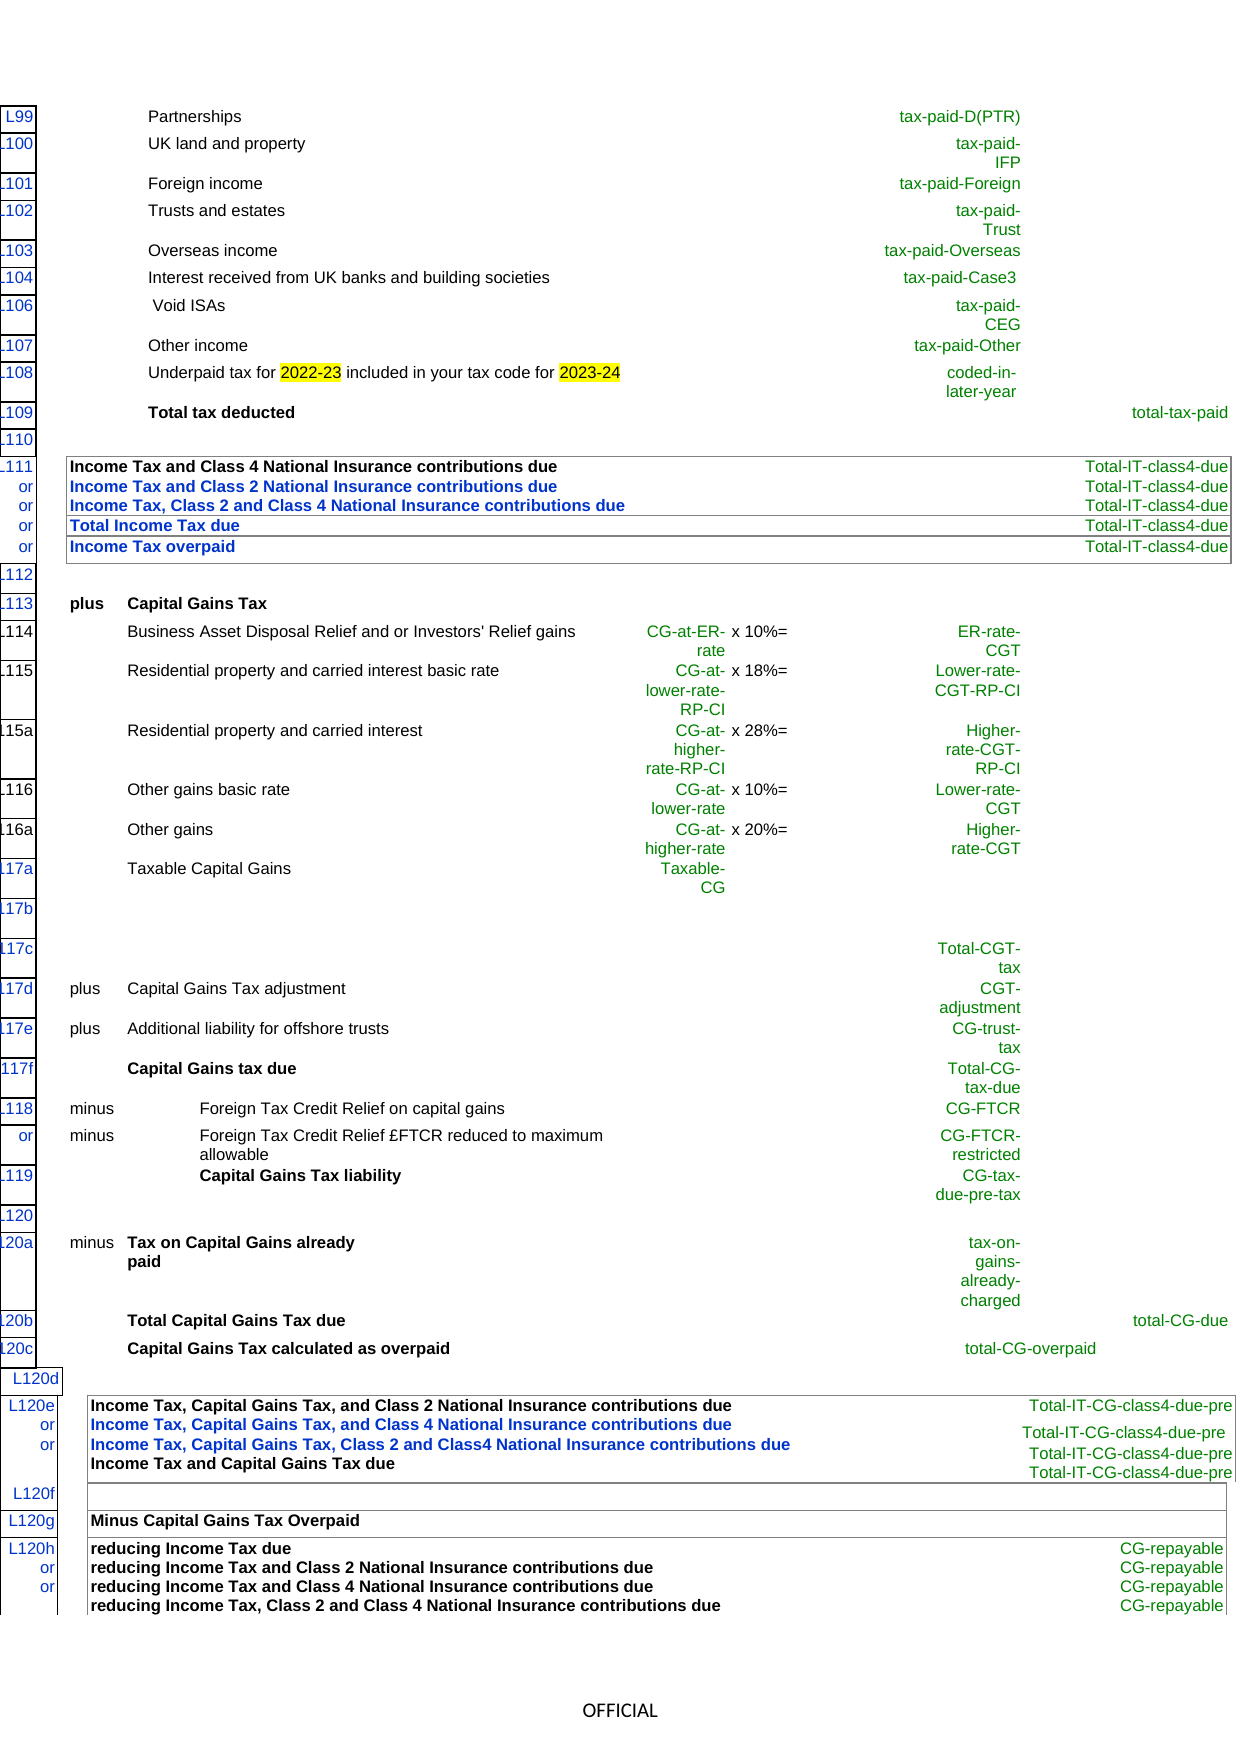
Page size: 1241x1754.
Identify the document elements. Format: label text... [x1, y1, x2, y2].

table_cell CG-at-higher-rate-RP-CI [640, 719, 728, 778]
table_cell tax-paid-Case3 [724, 267, 1019, 294]
table_cell Income Tax overpaid [67, 537, 360, 563]
table_cell Other income [145, 334, 360, 361]
table_cell [37, 1310, 66, 1337]
table_cell [124, 1124, 196, 1164]
table_cell [37, 898, 66, 937]
table_cell [1231, 1057, 1240, 1097]
table_cell L117c [1, 939, 35, 977]
table_cell CG-trust-tax [930, 1017, 1024, 1057]
table_cell Taxable Capital Gains [124, 858, 640, 897]
table_cell [740, 1511, 939, 1537]
table_cell or [0, 535, 36, 563]
table_cell [1024, 660, 1231, 719]
table_cell Additional liability for offshore trusts [124, 1017, 640, 1057]
table_cell [640, 428, 728, 456]
table_cell [728, 1124, 929, 1164]
table_cell [66, 564, 124, 592]
table_cell minus [66, 1097, 124, 1124]
table_cell [360, 1231, 640, 1309]
table_cell CG-tax-due-pre-tax [930, 1164, 1024, 1204]
table_cell [1231, 898, 1240, 937]
table_cell [728, 1164, 929, 1204]
table_cell L120f [1, 1482, 57, 1509]
table_cell Other gains [124, 818, 640, 858]
table_cell [640, 1017, 728, 1057]
table_cell Income Tax and Class 4 National Insurance contributions due Income Tax and Class 2 National Insurance contributions due Income Tax, Class 2 and Class 4 National Insurance contributions due [67, 457, 925, 515]
table_cell L99 [1, 107, 35, 132]
table_cell total-CG-due [1024, 1310, 1231, 1337]
table_cell L120h or or [1, 1538, 57, 1615]
table_cell L119 [1, 1166, 35, 1204]
table_cell [66, 1204, 124, 1231]
table_cell [66, 200, 145, 239]
table_cell L117a [1, 859, 35, 897]
table_cell [1024, 200, 1231, 239]
table_cell [1231, 563, 1240, 592]
table_cell [1030, 858, 1231, 897]
table_cell [733, 1367, 944, 1394]
table_cell [66, 267, 145, 294]
table_cell [1086, 1367, 1240, 1394]
table_cell L109 [1, 403, 35, 428]
table_cell L117d [1, 979, 35, 1017]
table_cell [37, 1124, 66, 1164]
table_cell reducing Income Tax due reducing Income Tax and Class 2 National Insurance contributions due reducing Income Tax and Class 4 National Insurance contributions due reducing Income Tax, Class 2 and Class 4 National Insurance contributions due [88, 1538, 935, 1615]
table_cell [1024, 294, 1231, 334]
table_cell [1231, 105, 1240, 132]
table_cell [37, 456, 66, 515]
table_cell [728, 858, 929, 897]
table_cell [1231, 200, 1240, 239]
table_cell [66, 239, 145, 267]
table_cell [196, 1204, 640, 1231]
table_cell [640, 401, 728, 428]
table_cell [1024, 938, 1231, 977]
table_cell [360, 516, 640, 535]
table_cell [37, 1164, 66, 1204]
table_cell [37, 267, 66, 294]
table_cell UK land and property [145, 132, 640, 172]
table_cell [377, 1511, 649, 1537]
table_cell Total tax deducted [145, 401, 360, 428]
table_cell [728, 428, 929, 456]
table_cell [37, 535, 66, 563]
table_cell [1024, 620, 1231, 660]
table_cell [37, 938, 66, 977]
table_cell [728, 938, 929, 977]
table_cell [640, 334, 728, 361]
table_cell tax-paid-Other [728, 334, 1024, 361]
table_cell CG-at-higher-rate [640, 818, 728, 858]
table_cell [124, 1204, 196, 1231]
table_cell [58, 1482, 87, 1509]
table_cell [1231, 977, 1240, 1017]
table_cell [37, 858, 66, 897]
table_cell [1236, 1482, 1240, 1509]
table_cell Overseas income [145, 239, 360, 267]
table_cell Total-IT-class4-due [930, 537, 1230, 563]
table_cell tax-on-gains-already-charged [930, 1231, 1024, 1309]
table_cell Lower-rate-CGT [930, 778, 1024, 818]
table_cell [728, 977, 929, 1017]
table_cell [1024, 105, 1231, 132]
table_cell [944, 1367, 1086, 1394]
table_cell [37, 361, 66, 401]
table_cell [37, 105, 66, 132]
table_cell [66, 172, 145, 199]
table_cell [640, 1310, 728, 1337]
table_cell [37, 563, 66, 592]
table_cell [640, 564, 728, 592]
table_cell tax-paid-Foreign [728, 172, 1024, 199]
table_cell L103 [1, 241, 35, 267]
table_cell Capital Gains Tax liability [196, 1164, 640, 1204]
table_cell [1231, 660, 1240, 719]
table_cell [1231, 334, 1240, 361]
table_cell plus [66, 593, 124, 620]
table_cell [1024, 1204, 1231, 1231]
table_cell L101 [1, 174, 35, 199]
table_cell x 18%= [728, 660, 929, 719]
table_cell Total Income Tax due [67, 516, 360, 535]
table_cell Lower-rate-CGT-RP-CI [930, 660, 1024, 719]
table_cell L110 [1, 430, 35, 456]
table_cell [37, 172, 66, 199]
table_cell L107 [1, 336, 35, 361]
table_cell [1024, 977, 1231, 1017]
table_cell [1231, 1017, 1240, 1057]
table_cell L106 [1, 296, 35, 334]
table_cell [1232, 456, 1240, 515]
table_cell [1231, 172, 1240, 199]
table_cell [37, 1057, 66, 1097]
table_cell total-tax-paid [1024, 401, 1231, 428]
table_cell [1231, 593, 1240, 620]
table_cell [66, 1337, 124, 1367]
table_cell [728, 516, 929, 535]
table_cell [728, 200, 929, 239]
table_cell [939, 1484, 1226, 1509]
table_cell [1231, 294, 1240, 334]
table_cell ER-rate-CGT [930, 620, 1024, 660]
table_cell [360, 564, 640, 592]
table_cell [1231, 1164, 1240, 1204]
table_cell [66, 818, 124, 858]
table_cell [1019, 267, 1231, 294]
table_cell [728, 564, 929, 592]
table_cell [66, 898, 124, 937]
table_cell L102 [1, 201, 35, 239]
table_cell [360, 239, 640, 267]
table_cell [124, 938, 640, 977]
table_cell L120d [1, 1368, 62, 1394]
table_cell L108 [1, 363, 35, 401]
table_cell [66, 1057, 124, 1097]
table_cell Capital Gains Tax calculated as overpaid total-CG-overpaid [124, 1337, 1231, 1367]
table_cell [37, 1231, 66, 1309]
table_cell [650, 1484, 739, 1509]
table_cell [360, 334, 640, 361]
table_cell [1019, 361, 1231, 401]
table_cell [1231, 1310, 1240, 1337]
table_cell [37, 294, 66, 334]
table_cell [1024, 1124, 1231, 1164]
table_cell L115 [1, 661, 35, 719]
table_cell [728, 132, 929, 172]
table_cell Capital Gains tax due [124, 1057, 640, 1097]
table_cell [37, 200, 66, 239]
table_cell L116 [1, 780, 35, 818]
table_cell [360, 537, 640, 563]
table_cell Void ISAs [149, 294, 360, 334]
table_cell [1232, 515, 1240, 535]
table_cell [360, 105, 640, 132]
table_cell Business Asset Disposal Relief and or Investors' Relief gains [124, 620, 640, 660]
table_cell minus [66, 1124, 124, 1164]
table_cell Trusts and estates [145, 200, 360, 239]
table_cell [1231, 401, 1240, 428]
table_cell [640, 1231, 728, 1309]
table_cell [66, 1310, 124, 1337]
table_cell [37, 818, 66, 858]
table_cell [728, 1231, 929, 1309]
table_cell [728, 537, 929, 563]
table_cell [124, 898, 640, 937]
table_cell Total-IT-CG-class4-due-pre Total-IT-CG-class4-due-pre Total-IT-CG-class4-due-pre Total-IT-CG-class4-due-pre [935, 1396, 1235, 1482]
table_cell Minus Capital Gains Tax Overpaid [88, 1511, 377, 1537]
table_cell Interest received from UK banks and building societies [145, 267, 724, 294]
table_cell Foreign Tax Credit Relief £FTCR reduced to maximum allowable [196, 1124, 640, 1164]
table_cell [728, 401, 929, 428]
table_cell L117b [1, 899, 35, 937]
table_cell [1231, 428, 1240, 456]
table_cell CG-at-ER-rate [640, 620, 728, 660]
table_cell x 10%= [728, 620, 929, 660]
table_cell [37, 719, 66, 778]
table_cell [37, 1204, 66, 1231]
table_cell x 10%= [728, 778, 929, 818]
table_cell plus [66, 977, 124, 1017]
table_cell [66, 719, 124, 778]
table_cell [360, 200, 640, 239]
table_cell [1227, 1482, 1236, 1509]
table_cell Total-IT-class4-due [930, 516, 1230, 535]
table_cell Total-IT-class4-due Total-IT-class4-due Total-IT-class4-due [925, 457, 1230, 515]
table_cell CG-FTCR-restricted [930, 1124, 1024, 1164]
table_cell [66, 778, 124, 818]
table_cell L113 [1, 594, 35, 620]
table_cell [37, 1017, 66, 1057]
table_cell [640, 1164, 728, 1204]
table_cell [1227, 1537, 1236, 1615]
table_cell [728, 1057, 929, 1097]
table_cell [58, 1537, 87, 1615]
table_cell [1024, 1097, 1231, 1124]
table_cell [1024, 1231, 1231, 1309]
table_cell [728, 898, 929, 937]
table_cell tax-paid-IFP [930, 132, 1024, 172]
table_cell [1024, 898, 1231, 937]
table_cell [640, 516, 728, 535]
table_cell [640, 977, 728, 1017]
table_cell Residential property and carried interest [124, 719, 640, 778]
table_cell [1236, 1537, 1240, 1615]
table_cell [58, 1395, 87, 1482]
table_cell Higher-rate-CGT-RP-CI [930, 719, 1024, 778]
table_cell [66, 620, 124, 660]
table_cell [640, 1204, 728, 1231]
table_cell CGT-adjustment [930, 977, 1024, 1017]
table_cell [640, 200, 728, 239]
table_cell [223, 564, 360, 592]
table_cell CG-at-lower-rate [640, 778, 728, 818]
table_cell [66, 105, 145, 132]
table_cell [640, 593, 728, 620]
table_cell [640, 1057, 728, 1097]
table_cell [1231, 1124, 1240, 1164]
table_cell L120b [1, 1311, 35, 1337]
table_cell CG-repayable CG-repayable CG-repayable CG-repayable [935, 1538, 1226, 1615]
table_cell [124, 428, 172, 456]
table_cell [365, 1367, 614, 1394]
table_cell [1024, 428, 1231, 456]
table_cell [650, 1511, 739, 1537]
table_cell [66, 361, 145, 401]
table_cell [640, 132, 728, 172]
table_cell [1024, 593, 1231, 620]
table_cell [1231, 1204, 1240, 1231]
table_cell [1231, 267, 1240, 294]
table_cell [930, 1310, 1024, 1337]
table_cell [58, 1510, 87, 1537]
table_cell [1227, 1510, 1236, 1537]
table_cell [728, 1017, 929, 1057]
table_cell Total-CG-tax-due [930, 1057, 1024, 1097]
table_cell Other gains basic rate [124, 778, 640, 818]
table_cell [37, 334, 66, 361]
table_cell plus [66, 1017, 124, 1057]
table_cell [124, 564, 222, 592]
table_cell [1231, 1231, 1240, 1309]
table_cell [930, 898, 1024, 937]
table_cell [640, 105, 728, 132]
table_cell [728, 1310, 929, 1337]
table_cell tax-paid-D(PTR) [728, 105, 1024, 132]
table_cell or [0, 515, 36, 535]
table_cell tax-paid-Overseas [728, 239, 1024, 267]
table_cell L117e [1, 1019, 35, 1057]
table_cell L104 [1, 268, 35, 294]
table_cell [377, 1484, 649, 1509]
table_cell minus [66, 1231, 124, 1309]
table_cell [37, 401, 66, 428]
table_cell [640, 898, 728, 937]
table_cell Taxable-CG [640, 858, 728, 897]
table_cell [1024, 1057, 1231, 1097]
table_cell [728, 1097, 929, 1124]
table_cell [1231, 719, 1240, 778]
table_cell CG-at-lower-rate-RP-CI [640, 660, 728, 719]
table_cell [66, 401, 145, 428]
table_cell [124, 1164, 196, 1204]
table_cell [1024, 719, 1231, 778]
table_cell [66, 1164, 124, 1204]
table_cell [37, 428, 66, 456]
table_cell [640, 537, 728, 563]
table_cell [66, 660, 124, 719]
table_cell Foreign Tax Credit Relief on capital gains [196, 1097, 640, 1124]
table_cell L120g [1, 1511, 57, 1537]
table_cell [1231, 818, 1240, 858]
table_cell L120c [1, 1338, 35, 1367]
table_cell [1231, 1337, 1240, 1367]
table_cell [37, 660, 66, 719]
table_cell [1024, 778, 1231, 818]
table_cell [1231, 132, 1240, 172]
table_cell [930, 858, 1030, 897]
table_cell [1231, 239, 1240, 267]
table_cell [1024, 239, 1231, 267]
table_cell or [1, 1126, 35, 1164]
table_cell [124, 1097, 196, 1124]
table_cell [1024, 818, 1231, 858]
table_cell [930, 1204, 1024, 1231]
table_cell [37, 515, 66, 535]
table_cell [37, 239, 66, 267]
table_cell Foreign income [145, 172, 360, 199]
table_cell [1231, 858, 1240, 897]
table_cell [66, 294, 149, 334]
table_cell Tax on Capital Gains already paid [124, 1231, 360, 1309]
table_cell [640, 1124, 728, 1164]
table_cell [37, 593, 66, 620]
table_cell L118 [1, 1099, 35, 1124]
table_cell [172, 428, 360, 456]
table_cell L112 [1, 564, 35, 592]
table_cell coded-in-later-year [925, 361, 1019, 401]
table_cell [640, 239, 728, 267]
table_cell [360, 294, 640, 334]
table_cell Total Capital Gains Tax due [124, 1310, 360, 1337]
table_cell [1231, 778, 1240, 818]
table_cell [1231, 620, 1240, 660]
table_cell [1231, 938, 1240, 977]
table_cell L120a [1, 1233, 35, 1309]
table_cell CG-FTCR [930, 1097, 1024, 1124]
table_cell [1024, 334, 1231, 361]
table_cell Capital Gains Tax [124, 593, 360, 620]
table_cell Higher-rate-CGT [930, 818, 1024, 858]
table_cell [1231, 1097, 1240, 1124]
table_cell [640, 938, 728, 977]
table_cell L120e or or [1, 1396, 57, 1482]
table_cell [939, 1511, 1226, 1537]
table_cell x 20%= [728, 818, 929, 858]
table_cell [728, 294, 929, 334]
table_cell [1024, 1164, 1231, 1204]
table_cell [360, 593, 640, 620]
table_cell [37, 778, 66, 818]
table_cell tax-paid-CEG [930, 294, 1024, 334]
table_cell [740, 1484, 939, 1509]
table_cell [1236, 1510, 1240, 1537]
table_cell Capital Gains Tax adjustment [124, 977, 640, 1017]
table_cell [360, 1310, 640, 1337]
table_cell [63, 1367, 364, 1394]
table_cell [1231, 361, 1240, 401]
table_cell [1236, 1395, 1240, 1482]
table_cell [1024, 132, 1231, 172]
table_cell x 28%= [728, 719, 929, 778]
table_cell [360, 428, 640, 456]
table_cell L100 [1, 134, 35, 172]
table_cell L120 [1, 1206, 35, 1231]
table_cell L115a [1, 720, 35, 778]
table_cell [1024, 564, 1231, 592]
table_cell L116a [1, 819, 35, 858]
table_cell Underpaid tax for 2022-23 included in your tax code for 2023-24 [145, 361, 925, 401]
table_cell [930, 593, 1024, 620]
table_cell [66, 938, 124, 977]
table_cell [66, 858, 124, 897]
table_cell [88, 1484, 377, 1509]
table_cell [37, 1097, 66, 1124]
table_cell [930, 564, 1024, 592]
table_cell [930, 401, 1024, 428]
table_cell Partnerships [145, 105, 360, 132]
table_cell [66, 428, 124, 456]
table_cell [1232, 535, 1240, 563]
table_cell [728, 593, 929, 620]
table_cell L114 [1, 621, 35, 660]
table_cell [37, 620, 66, 660]
table_cell [37, 977, 66, 1017]
table_cell [1024, 1017, 1231, 1057]
table_cell [1024, 172, 1231, 199]
table_cell [640, 1097, 728, 1124]
table_cell L117f [1, 1059, 35, 1097]
table_cell [640, 172, 728, 199]
table_cell [37, 132, 66, 172]
table_cell Total-CGT-tax [930, 938, 1024, 977]
table_cell [640, 294, 728, 334]
table_cell L111 or or [0, 457, 36, 515]
table_cell Residential property and carried interest basic rate [124, 660, 640, 719]
table_cell [37, 1337, 66, 1367]
table_cell [360, 172, 640, 199]
table_cell [66, 132, 145, 172]
table_cell Income Tax, Capital Gains Tax, and Class 2 National Insurance contributions due Income Tax, Capital Gains Tax, and Class 4 National Insurance contributions due Income Tax, Capital Gains Tax, Class 2 and Class4 National Insurance contributions due Income Tax and Capital Gains Tax due [88, 1396, 935, 1482]
table_cell [615, 1367, 733, 1394]
table_cell [930, 428, 1024, 456]
table_cell [66, 334, 145, 361]
table_cell tax-paid-Trust [930, 200, 1024, 239]
table_cell [360, 401, 640, 428]
table_cell [728, 1204, 929, 1231]
